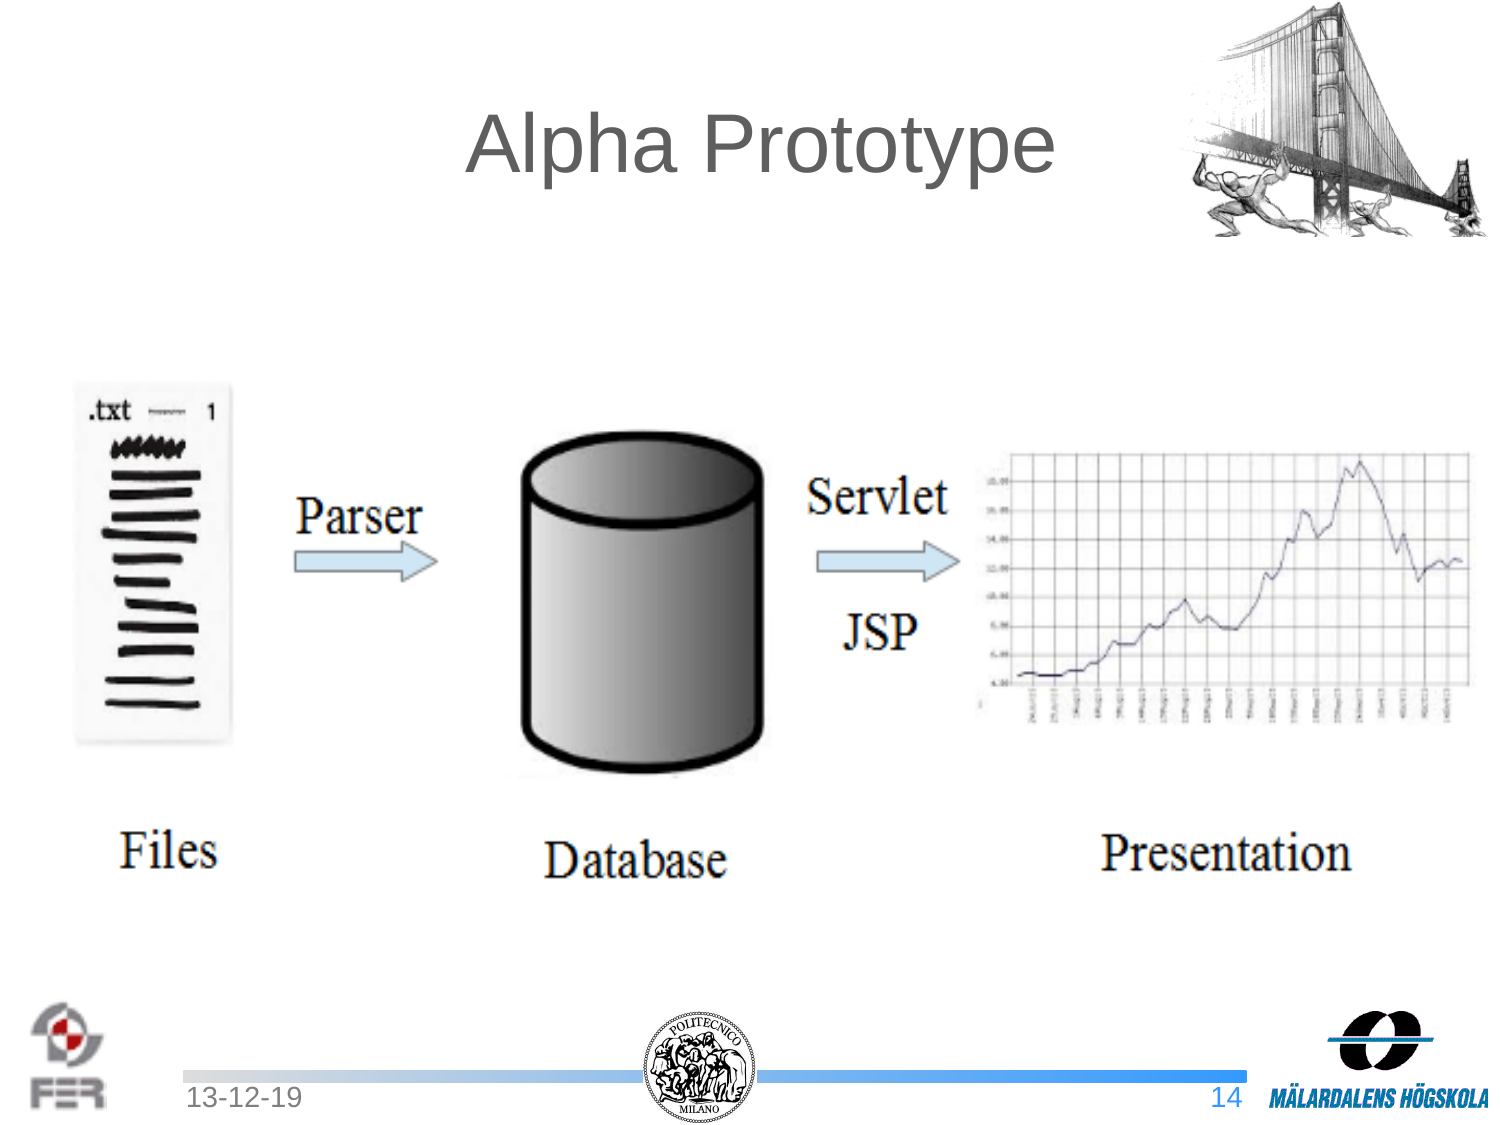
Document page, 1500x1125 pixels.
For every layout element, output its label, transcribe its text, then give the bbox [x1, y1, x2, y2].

title Alpha Prototype [75, 45, 1175, 233]
picture [1269, 1011, 1488, 1108]
picture [1435, 1096, 1441, 1104]
text_box [1186, 1070, 1258, 1114]
picture [29, 987, 107, 1125]
picture [1368, 1093, 1374, 1104]
picture [1175, 0, 1488, 237]
text_box 13-12-19 [171, 1070, 396, 1114]
picture [1454, 1091, 1459, 1108]
picture [49, 367, 1483, 898]
picture [643, 1011, 757, 1123]
